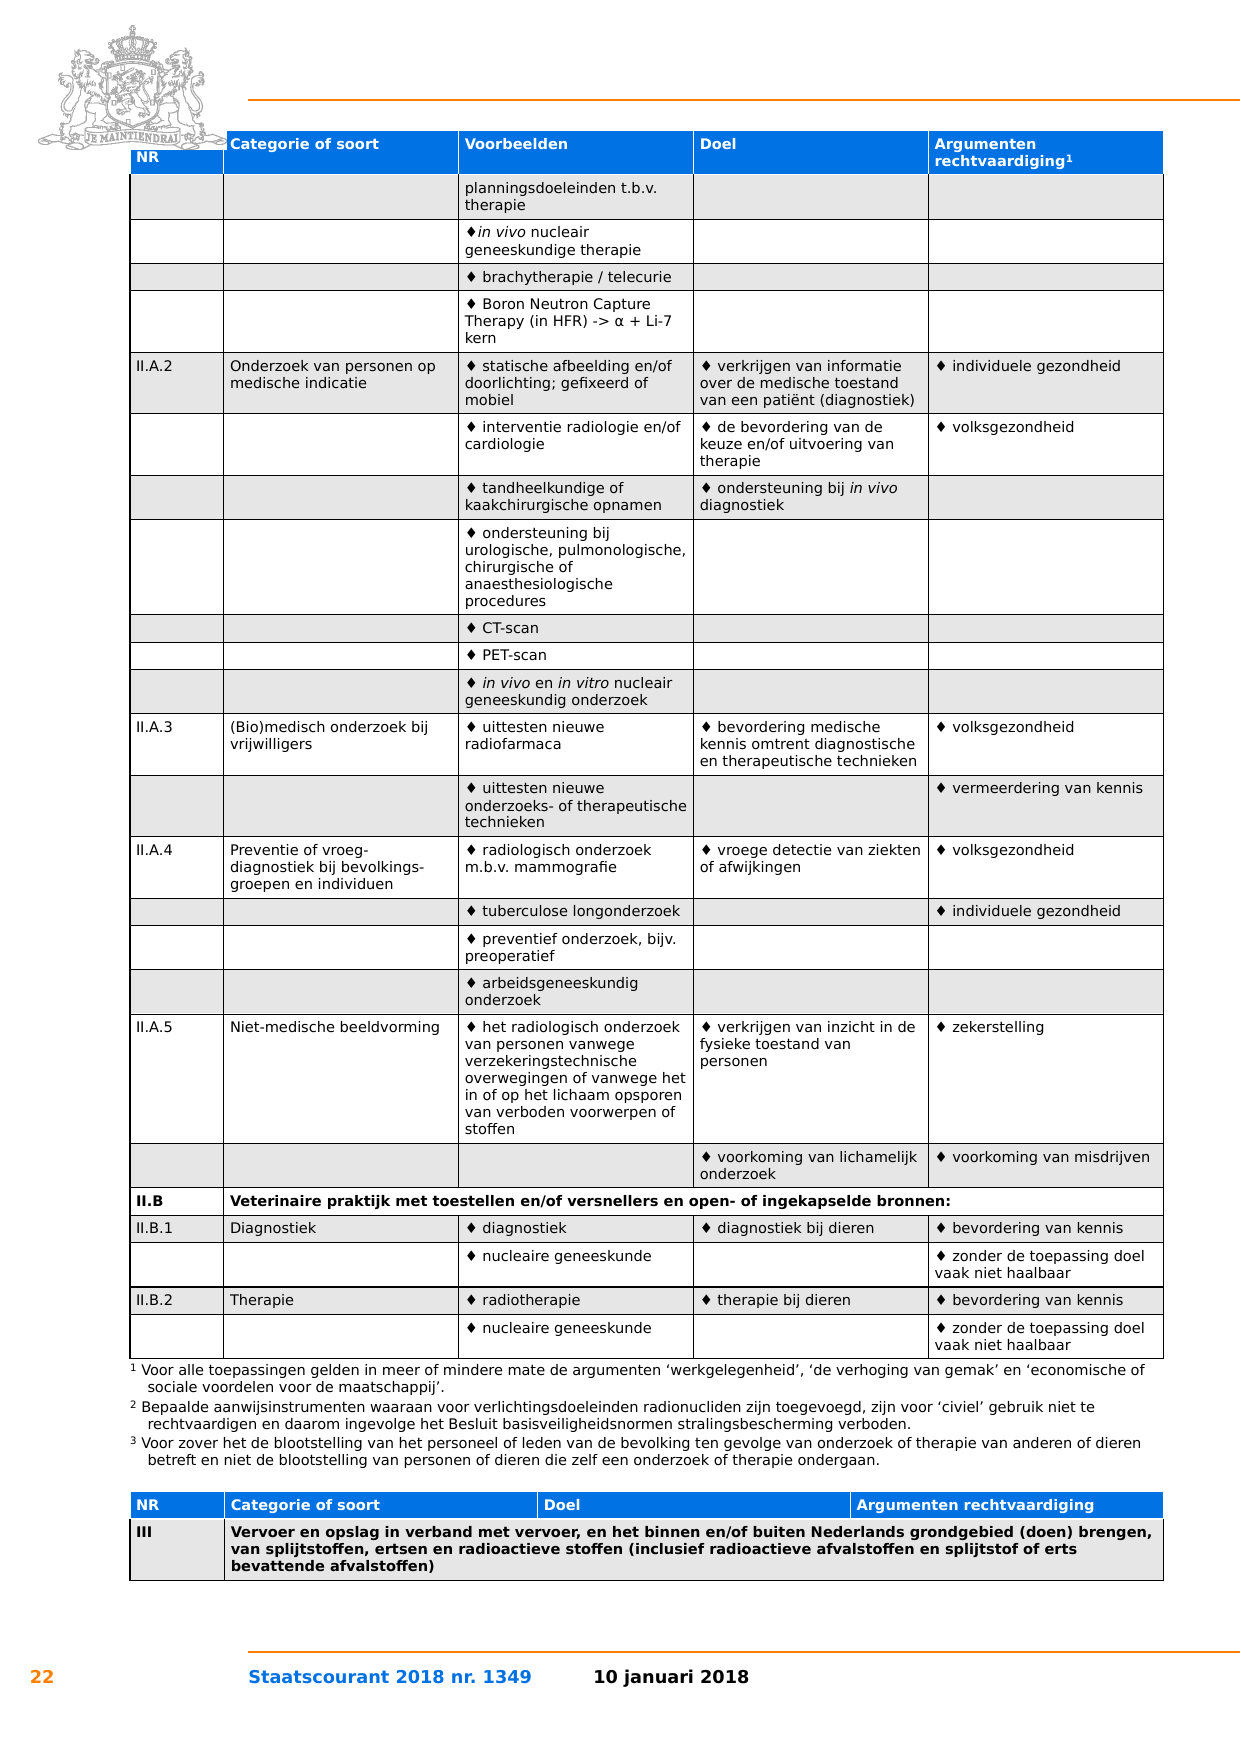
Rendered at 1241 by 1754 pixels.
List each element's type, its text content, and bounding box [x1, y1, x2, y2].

table_cell [224, 476, 458, 519]
table_cell [131, 615, 223, 642]
table_cell ♦ diagnostiek [459, 1216, 693, 1242]
table_cell Veterinaire praktijk met toestellen en/of versnellers en open- of ingekapselde bronnen: [224, 1188, 1163, 1214]
table_cell Niet-medische beeldvorming [224, 1015, 458, 1143]
table_header NR [131, 150, 223, 174]
table_cell [694, 291, 928, 352]
table_cell ♦ radiologisch onderzoek m.b.v. mammografie [459, 837, 693, 897]
table_cell [694, 615, 928, 642]
table_header Argumenten rechtvaardiging1 [929, 131, 1163, 174]
table_cell II.A.4 [131, 837, 223, 897]
table_cell [131, 264, 223, 290]
table_cell ♦ in vivo en in vitro nucleair geneeskundig onderzoek [459, 670, 693, 713]
table_cell [694, 899, 928, 925]
table_cell [224, 899, 458, 925]
table_cell [131, 1315, 223, 1358]
table_cell [224, 926, 458, 969]
table_cell ♦ voorkoming van misdrijven [929, 1144, 1163, 1187]
table_cell ♦ tandheelkundige of kaakchirurgische opnamen [459, 476, 693, 519]
table_cell [929, 175, 1163, 219]
table_cell [224, 1243, 458, 1286]
table_cell ♦ ondersteuning bij urologische, pulmonologische, chirurgische of anaesthesiologische procedures [459, 520, 693, 614]
table_cell ♦ bevordering van kennis [929, 1288, 1163, 1314]
table_cell [224, 291, 458, 352]
table_cell ♦ therapie bij dieren [694, 1288, 928, 1314]
table_cell ♦ preventief onderzoek, bijv. preoperatief [459, 926, 693, 969]
table_cell ♦ volksgezondheid [929, 714, 1163, 775]
table_cell [131, 670, 223, 713]
table_cell ♦ vroege detectie van ziekten of afwijkingen [694, 837, 928, 897]
table_cell [224, 615, 458, 642]
table_cell [694, 220, 928, 263]
table_cell ♦ uittesten nieuwe radiofarmaca [459, 714, 693, 775]
table_cell [929, 291, 1163, 352]
table_cell [929, 264, 1163, 290]
table_cell [929, 220, 1163, 263]
table_cell ♦ radiotherapie [459, 1288, 693, 1314]
table_cell [224, 264, 458, 290]
table_cell ♦ PET-scan [459, 643, 693, 669]
table_cell [131, 899, 223, 925]
table_cell ♦ bevordering van kennis [929, 1216, 1163, 1242]
table_cell [929, 615, 1163, 642]
table_cell II.B [131, 1188, 223, 1214]
table_cell II.A.3 [131, 714, 223, 775]
table_cell [224, 970, 458, 1013]
table_cell Diagnostiek [224, 1216, 458, 1242]
table_cell ♦ verkrijgen van informatie over de medische toestand van een patiënt (diagnostiek) [694, 353, 928, 413]
table_header Voorbeelden [459, 131, 693, 174]
table_cell [131, 970, 223, 1013]
table_cell [224, 776, 458, 836]
table_cell ♦ zonder de toepassing doel vaak niet haalbaar [929, 1315, 1163, 1358]
table_cell [694, 1243, 928, 1286]
table_cell ♦ ondersteuning bij in vivo diagnostiek [694, 476, 928, 519]
table_cell ♦ volksgezondheid [929, 837, 1163, 897]
table_cell ♦ nucleaire geneeskunde [459, 1315, 693, 1358]
table_cell II.A.2 [131, 353, 223, 413]
table_cell ♦ brachytherapie / telecurie [459, 264, 693, 290]
table_cell [694, 643, 928, 669]
table_cell [131, 926, 223, 969]
table_cell ♦ voorkoming van lichamelijk onderzoek [694, 1144, 928, 1187]
table_cell II.A.5 [131, 1015, 223, 1143]
table_cell ♦ vermeerdering van kennis [929, 776, 1163, 836]
table_cell [929, 970, 1163, 1013]
table_header NR [131, 1492, 224, 1518]
table_cell [131, 175, 223, 219]
table_header Doel [538, 1492, 850, 1518]
table_cell [694, 1315, 928, 1358]
table_cell [694, 926, 928, 969]
table_cell [694, 175, 928, 219]
table_cell ♦ verkrijgen van inzicht in de fysieke toestand van personen [694, 1015, 928, 1143]
table_cell [694, 776, 928, 836]
table_cell [131, 643, 223, 669]
table_cell [694, 520, 928, 614]
table_cell II.B.1 [131, 1216, 223, 1242]
table_cell [929, 476, 1163, 519]
table_cell ♦ uittesten nieuwe onderzoeks- of therapeutische technieken [459, 776, 693, 836]
table_cell 1 Voor alle toepassingen gelden in meer of mindere mate de argumenten ‘werkgelegenheid’, ‘de verhoging van gemak’ en ‘economische of sociale voordelen voor de maatschappij’. 2 Bepaalde aanwijsinstrumenten waaraan voor verlichtingsdoeleinden radionucliden zijn toegevoegd, zijn voor ‘civiel’ gebruik niet te rechtvaardigen en daarom ingevolge het Besluit basisveiligheidsnormen stralingsbescherming verboden. 3 Voor zover het de blootstelling van het personeel of leden van de bevolking ten gevolge van onderzoek of therapie van anderen of dieren betreft en niet de blootstelling van personen of dieren die zelf een onderzoek of therapie ondergaan. [130, 1359, 1163, 1469]
table_cell ♦ statische afbeelding en/of doorlichting; gefixeerd of mobiel [459, 353, 693, 413]
table_cell ♦ het radiologisch onderzoek van personen vanwege verzekeringstechnische overwegingen of vanwege het in of op het lichaam opsporen van verboden voorwerpen of stoffen [459, 1015, 693, 1143]
table_cell ♦ arbeidsgeneeskundig onderzoek [459, 970, 693, 1013]
table_header Categorie of soort [225, 1492, 537, 1518]
table_cell ♦ de bevordering van de keuze en/of uitvoering van therapie [694, 414, 928, 474]
table_cell [224, 175, 458, 219]
table_cell [224, 643, 458, 669]
table_cell ♦ volksgezondheid [929, 414, 1163, 474]
picture [38, 25, 227, 150]
table_cell ♦ diagnostiek bij dieren [694, 1216, 928, 1242]
table_header Categorie of soort [224, 131, 458, 174]
table_cell ♦ tuberculose longonderzoek [459, 899, 693, 925]
table_cell [694, 670, 928, 713]
table_cell [131, 1144, 223, 1187]
table_cell ♦ individuele gezondheid [929, 899, 1163, 925]
table_cell Preventie of vroeg-diagnostiek bij bevolkings-groepen en individuen [224, 837, 458, 897]
table_cell II.B.2 [131, 1288, 223, 1314]
table_cell III [131, 1520, 224, 1580]
table_cell Vervoer en opslag in verband met vervoer, en het binnen en/of buiten Nederlands grondgebied (doen) brengen, van splijtstoffen, ertsen en radioactieve stoffen (inclusief radioactieve afvalstoffen en splijtstof of erts bevattende afvalstoffen) [225, 1520, 1163, 1580]
table_cell [224, 1315, 458, 1358]
table_cell [131, 1243, 223, 1286]
table_cell [224, 670, 458, 713]
table_cell ♦ CT-scan [459, 615, 693, 642]
table_cell ♦ nucleaire geneeskunde [459, 1243, 693, 1286]
table_cell [929, 670, 1163, 713]
table_cell [224, 1144, 458, 1187]
table_cell planningsdoeleinden t.b.v. therapie [459, 175, 693, 219]
table_cell [224, 414, 458, 474]
table_cell [459, 1144, 693, 1187]
table_cell ♦ bevordering medische kennis omtrent diagnostische en therapeutische technieken [694, 714, 928, 775]
table_cell [131, 220, 223, 263]
table_cell [131, 291, 223, 352]
table_cell ♦ zekerstelling [929, 1015, 1163, 1143]
table_cell [929, 520, 1163, 614]
table_cell ♦ Boron Neutron Capture Therapy (in HFR) -> α + Li-7 kern [459, 291, 693, 352]
table_cell Therapie [224, 1288, 458, 1314]
table_header Argumenten rechtvaardiging [851, 1492, 1163, 1518]
table_cell [929, 643, 1163, 669]
table_cell ♦ individuele gezondheid [929, 353, 1163, 413]
table_cell (Bio)medisch onderzoek bij vrijwilligers [224, 714, 458, 775]
table_cell ♦in vivo nucleair geneeskundige therapie [459, 220, 693, 263]
table_cell [694, 970, 928, 1013]
table_cell [929, 926, 1163, 969]
table_cell [131, 776, 223, 836]
table_cell [224, 220, 458, 263]
table_cell [131, 476, 223, 519]
table_cell [694, 264, 928, 290]
table_cell [131, 414, 223, 474]
table_header Doel [694, 131, 928, 174]
table_cell ♦ interventie radiologie en/of cardiologie [459, 414, 693, 474]
table_cell [131, 520, 223, 614]
table_cell [224, 520, 458, 614]
table_cell ♦ zonder de toepassing doel vaak niet haalbaar [929, 1243, 1163, 1286]
table_cell Onderzoek van personen op medische indicatie [224, 353, 458, 413]
